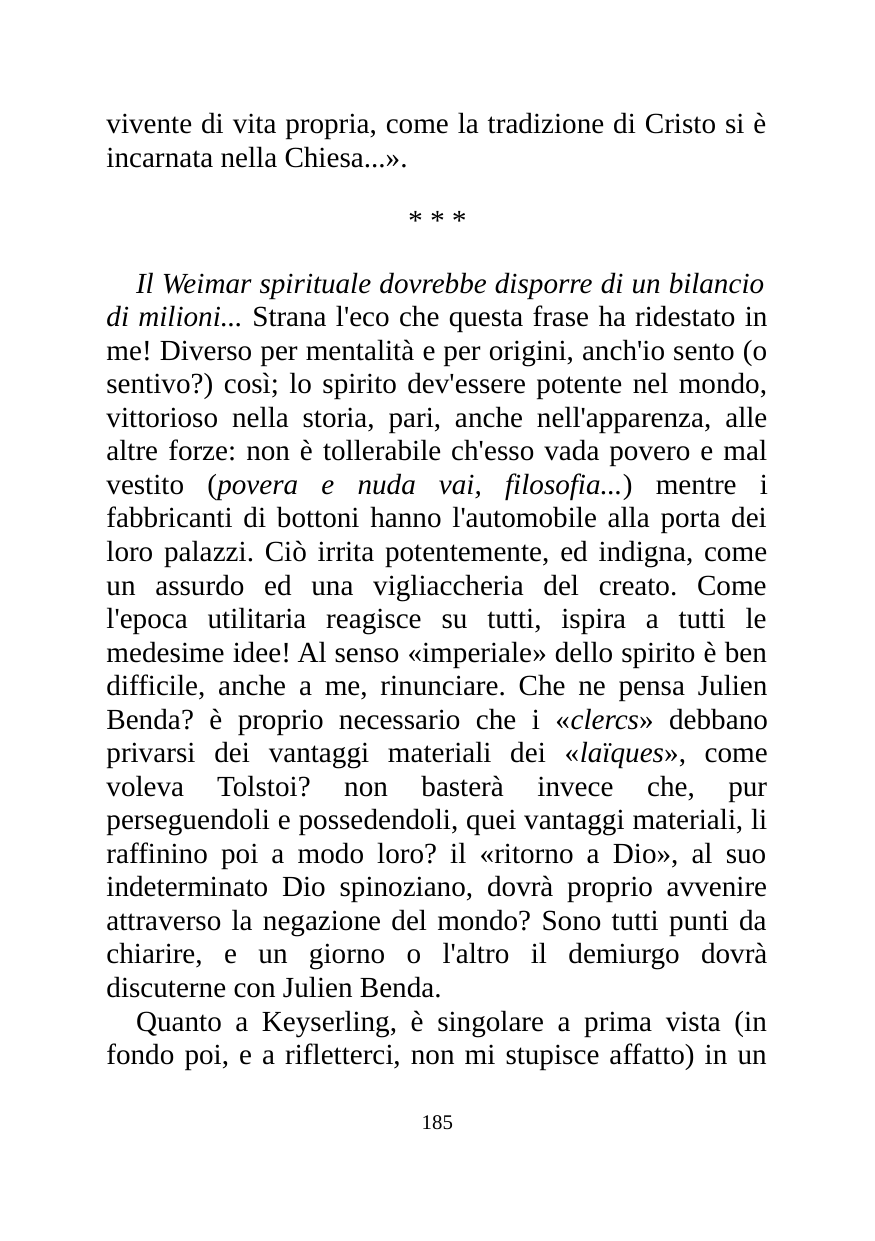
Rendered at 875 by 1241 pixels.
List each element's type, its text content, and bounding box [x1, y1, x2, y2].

text vivente di vita propria, come la tradizione di Cristo si è incarnata nella Chiesa...». [106, 106, 768, 173]
text Quanto a Keyserling, è singolare a prima vista (in fondo poi, e a rifletterci, non mi stupisce affatto) in un [106, 1004, 768, 1071]
text * * * [106, 203, 768, 236]
text Il Weimar spirituale dovrebbe disporre di un bilancio di milioni... Strana l'eco che questa frase ha ridestato in me! Diverso per mentalità e per origini, anch'io sento (o sentivo?) così; lo spirito dev'essere potente nel mondo, vittorioso nella storia, pari, anche nell'apparenza, alle altre forze: non è tollerabile ch'esso vada povero e mal vestito (povera e nuda vai, filosofia...) mentre i fabbricanti di bottoni hanno l'automobile alla porta dei loro palazzi. Ciò irrita potentemente, ed indigna, come un assurdo ed una vigliaccheria del creato. Come l'epoca utilitaria reagisce su tutti, ispira a tutti le medesime idee! Al senso «imperiale» dello spirito è ben difficile, anche a me, rinunciare. Che ne pensa Julien Benda? è proprio necessario che i «clercs» debbano privarsi dei vantaggi materiali dei «laïques», come voleva Tolstoi? non basterà invece che, pur perseguendoli e possedendoli, quei vantaggi materiali, li raffinino poi a modo loro? il «ritorno a Dio», al suo indeterminato Dio spinoziano, dovrà proprio avvenire attraverso la negazione del mondo? Sono tutti punti da chiarire, e un giorno o l'altro il demiurgo dovrà discuterne con Julien Benda. [106, 266, 768, 1004]
